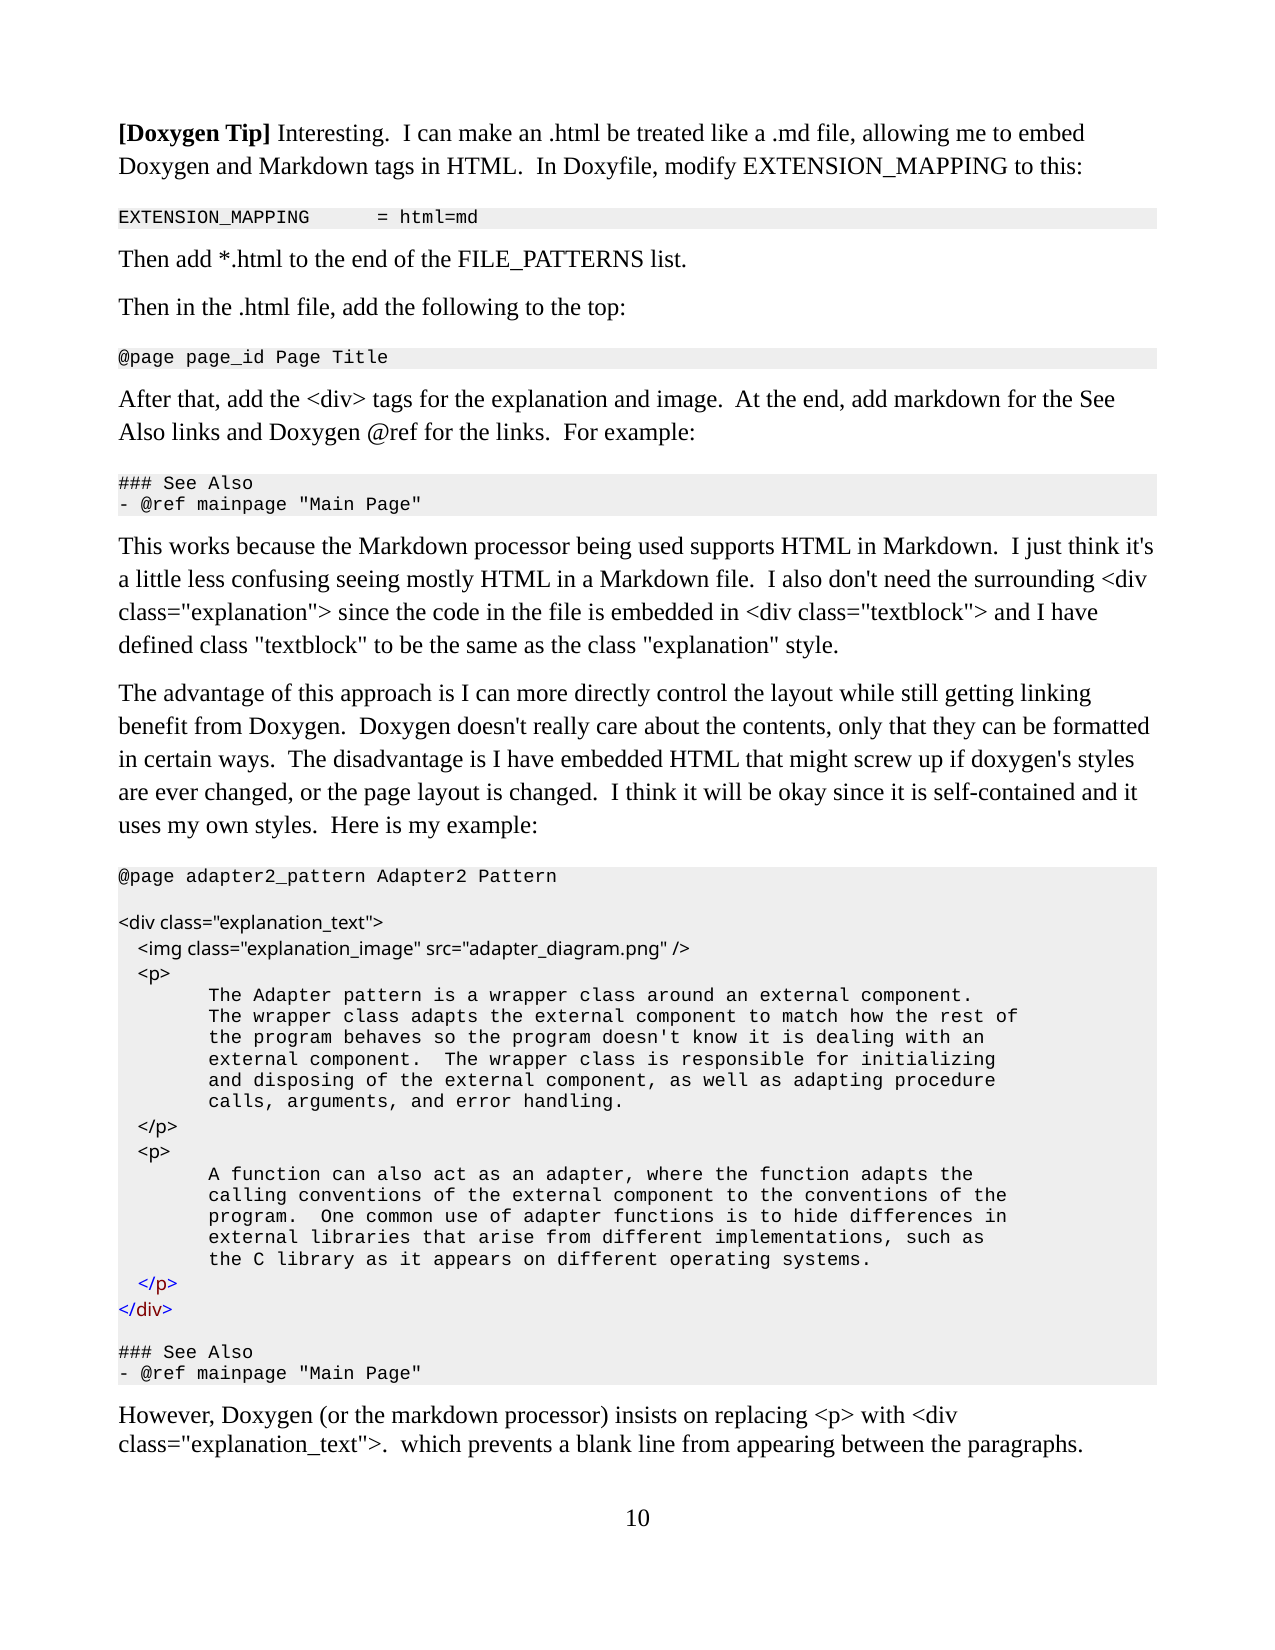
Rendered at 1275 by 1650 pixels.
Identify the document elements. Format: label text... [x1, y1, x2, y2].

text and disposing of the external component, as well as adapting procedure [118, 1071, 1157, 1092]
text <p> [118, 1139, 1157, 1164]
text </p> [118, 1271, 1157, 1296]
text [Doxygen Tip] Interesting. I can make an .html be treated like a .md file, allowing me to embed Doxygen and Markdown tags in HTML. In Doxyfile, modify EXTENSION_MAPPING to this: [118, 118, 1157, 180]
text Then in the .html file, add the following to the top: [118, 292, 1157, 320]
text </p> [118, 1113, 1157, 1139]
text - @ref mainpage "Main Page" [118, 495, 1157, 516]
text @page page_id Page Title [118, 348, 1157, 369]
text @page adapter2_pattern Adapter2 Pattern [118, 867, 1157, 888]
text the program behaves so the program doesn't know it is dealing with an [118, 1028, 1157, 1049]
text However, Doxygen (or the markdown processor) insists on replacing <p> with <div class="explanation_text">. which prevents a blank line from appearing between the paragraphs. [118, 1400, 1157, 1458]
text <img class="explanation_image" src="adapter_diagram.png" /> [118, 935, 1157, 960]
text <p> [118, 960, 1157, 986]
text external libraries that arise from different implementations, such as [118, 1228, 1157, 1249]
text The advantage of this approach is I can more directly control the layout while still getting linking benefit from Doxygen. Doxygen doesn't really care about the contents, only that they can be formatted in certain ways. The disadvantage is I have embedded HTML that might screw up if doxygen's styles are ever changed, or the page layout is changed. I think it will be okay since it is self-contained and it uses my own styles. Here is my example: [118, 678, 1157, 839]
text program. One common use of adapter functions is to hide differences in [118, 1207, 1157, 1228]
text EXTENSION_MAPPING = html=md [118, 208, 1157, 229]
text external component. The wrapper class is responsible for initializing [118, 1049, 1157, 1071]
text ### See Also [118, 1343, 1157, 1364]
text </div> [118, 1296, 1157, 1322]
text The wrapper class adapts the external component to match how the rest of [118, 1007, 1157, 1028]
text After that, add the <div> tags for the explanation and image. At the end, add markdown for the See Also links and Doxygen @ref for the links. For example: [118, 384, 1157, 446]
text This works because the Markdown processor being used supports HTML in Markdown. I just think it's a little less confusing seeing mostly HTML in a Markdown file. I also don't need the surrounding <div class="explanation"> since the code in the file is embedded in <div class="textblock"> and I have defined class "textblock" to be the same as the class "explanation" style. [118, 531, 1157, 659]
text calls, arguments, and error handling. [118, 1092, 1157, 1113]
text <div class="explanation_text"> [118, 909, 1157, 935]
text The Adapter pattern is a wrapper class around an external component. [118, 986, 1157, 1007]
text calling conventions of the external component to the conventions of the [118, 1186, 1157, 1207]
text the C library as it appears on different operating systems. [118, 1249, 1157, 1271]
text A function can also act as an adapter, where the function adapts the [118, 1164, 1157, 1186]
text - @ref mainpage "Main Page" [118, 1364, 1157, 1385]
text ### See Also [118, 474, 1157, 495]
text Then add *.html to the end of the FILE_PATTERNS list. [118, 244, 1157, 273]
